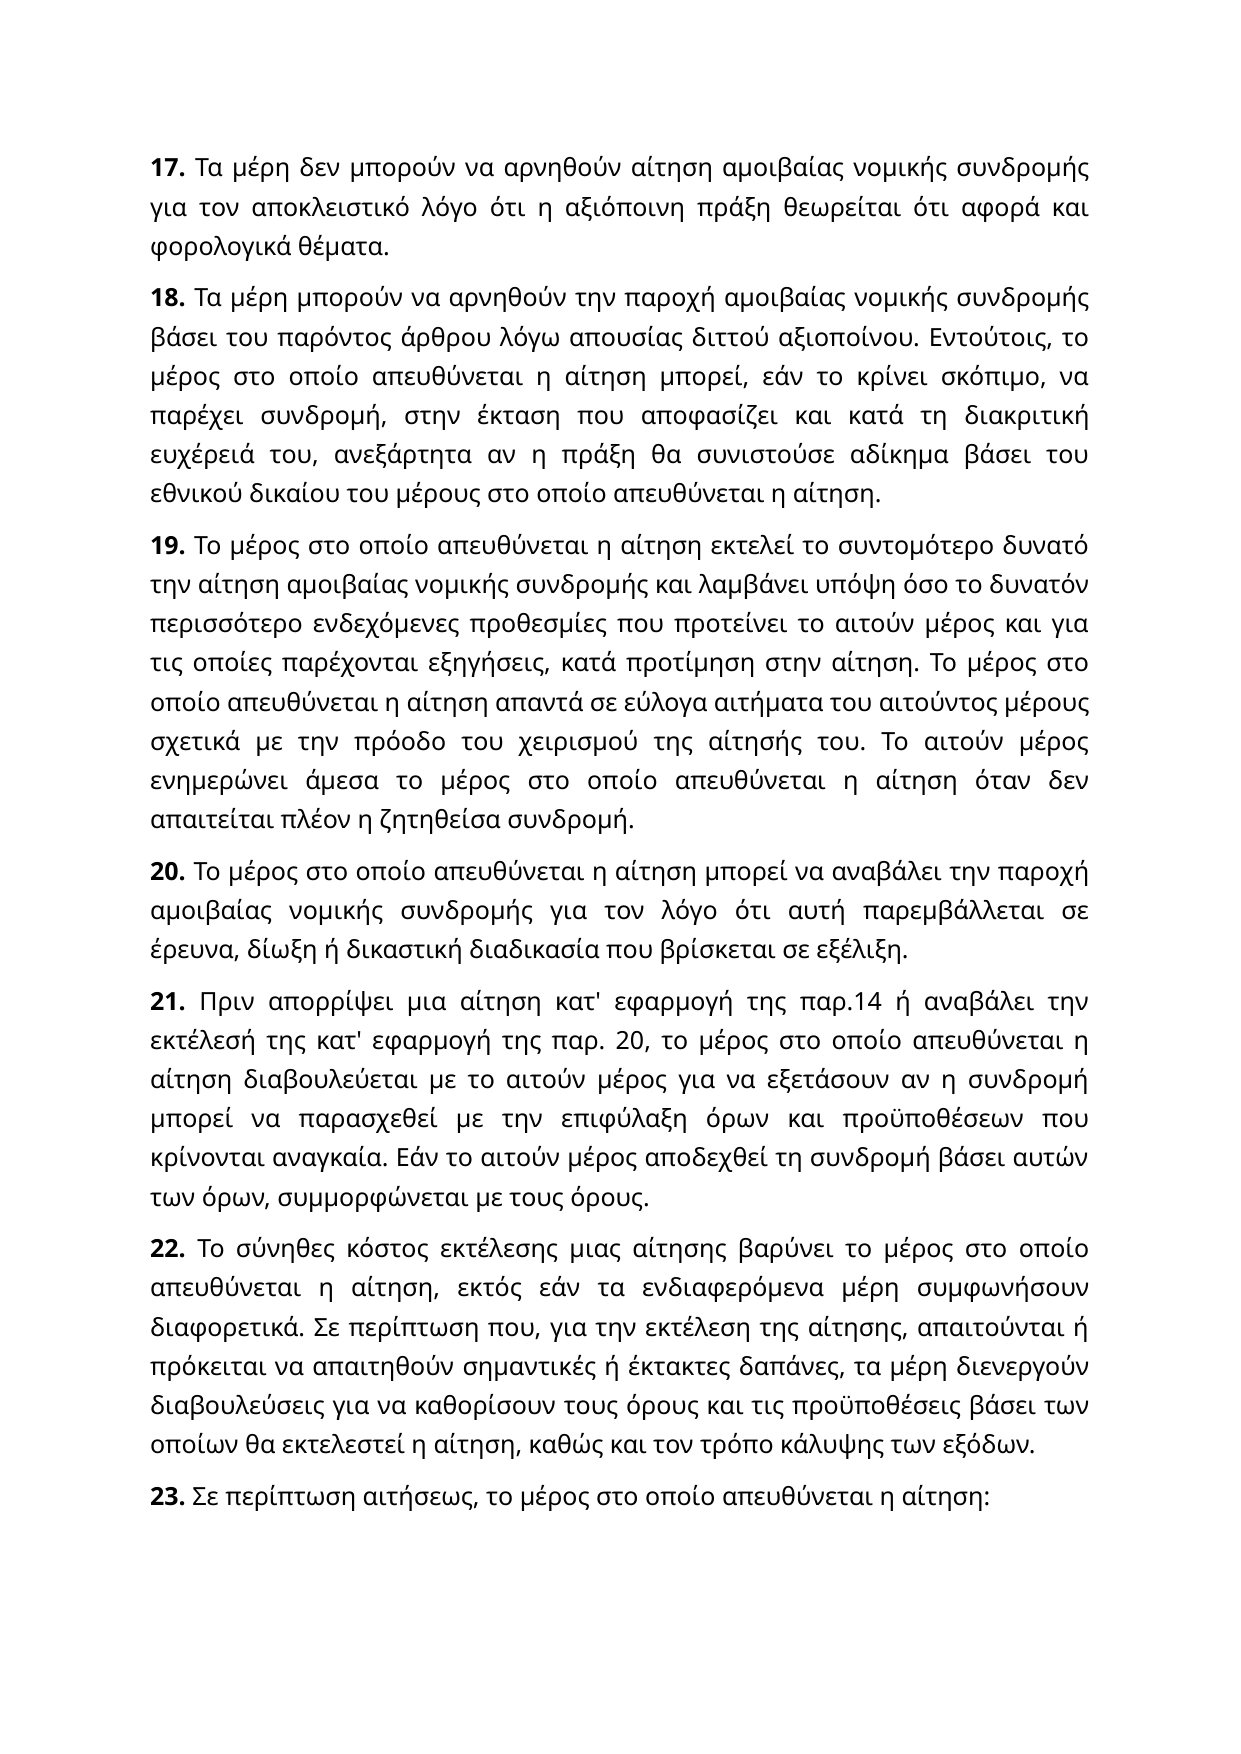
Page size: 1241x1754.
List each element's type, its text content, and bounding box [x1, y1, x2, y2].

text 19. Το μέρος στο οποίο απευθύνεται η αίτηση εκτελεί το συντομότερο δυνατό την αίτηση αμοιβαίας νομικής συνδρομής και λαμβάνει υπόψη όσο το δυνατόν περισσότερο ενδεχόμενες προθεσμίες που προτείνει το αιτούν μέρος και για τις οποίες παρέχονται εξηγήσεις, κατά προτίμηση στην αίτηση. Το μέρος στο οποίο απευθύνεται η αίτηση απαντά σε εύλογα αιτήματα του αιτούντος μέρους σχετικά με την πρόοδο του χειρισμού της αίτησής του. Το αιτούν μέρος ενημερώνει άμεσα το μέρος στο οποίο απευθύνεται η αίτηση όταν δεν απαιτείται πλέον η ζητηθείσα συνδρομή. [150, 527, 1090, 836]
text 23. Σε περίπτωση αιτήσεως, το μέρος στο οποίο απευθύνεται η αίτηση: [150, 1478, 1090, 1512]
text 20. Το μέρος στο οποίο απευθύνεται η αίτηση μπορεί να αναβάλει την παροχή αμοιβαίας νομικής συνδρομής για τον λόγο ότι αυτή παρεμβάλλεται σε έρευνα, δίωξη ή δικαστική διαδικασία που βρίσκεται σε εξέλιξη. [150, 853, 1090, 966]
text 22. Το σύνηθες κόστος εκτέλεσης μιας αίτησης βαρύνει το μέρος στο οποίο απευθύνεται η αίτηση, εκτός εάν τα ενδιαφερόμενα μέρη συμφωνήσουν διαφορετικά. Σε περίπτωση που, για την εκτέλεση της αίτησης, απαιτούνται ή πρόκειται να απαιτηθούν σημαντικές ή έκτακτες δαπάνες, τα μέρη διενεργούν διαβουλεύσεις για να καθορίσουν τους όρους και τις προϋποθέσεις βάσει των οποίων θα εκτελεστεί η αίτηση, καθώς και τον τρόπο κάλυψης των εξόδων. [150, 1231, 1090, 1461]
text 18. Τα μέρη μπορούν να αρνηθούν την παροχή αμοιβαίας νομικής συνδρομής βάσει του παρόντος άρθρου λόγω απουσίας διττού αξιοποίνου. Εντούτοις, το μέρος στο οποίο απευθύνεται η αίτηση μπορεί, εάν το κρίνει σκόπιμο, να παρέχει συνδρομή, στην έκταση που αποφασίζει και κατά τη διακριτική ευχέρειά του, ανεξάρτητα αν η πράξη θα συνιστούσε αδίκημα βάσει του εθνικού δικαίου του μέρους στο οποίο απευθύνεται η αίτηση. [150, 280, 1090, 510]
text 21. Πριν απορρίψει μια αίτηση κατ' εφαρμογή της παρ.14 ή αναβάλει την εκτέλεσή της κατ' εφαρμογή της παρ. 20, το μέρος στο οποίο απευθύνεται η αίτηση διαβουλεύεται με το αιτούν μέρος για να εξετάσουν αν η συνδρομή μπορεί να παρασχεθεί με την επιφύλαξη όρων και προϋποθέσεων που κρίνονται αναγκαία. Εάν το αιτούν μέρος αποδεχθεί τη συνδρομή βάσει αυτών των όρων, συμμορφώνεται με τους όρους. [150, 983, 1090, 1213]
text 17. Τα μέρη δεν μπορούν να αρνηθούν αίτηση αμοιβαίας νομικής συνδρομής για τον αποκλειστικό λόγο ότι η αξιόποινη πράξη θεωρείται ότι αφορά και φορολογικά θέματα. [150, 150, 1090, 262]
